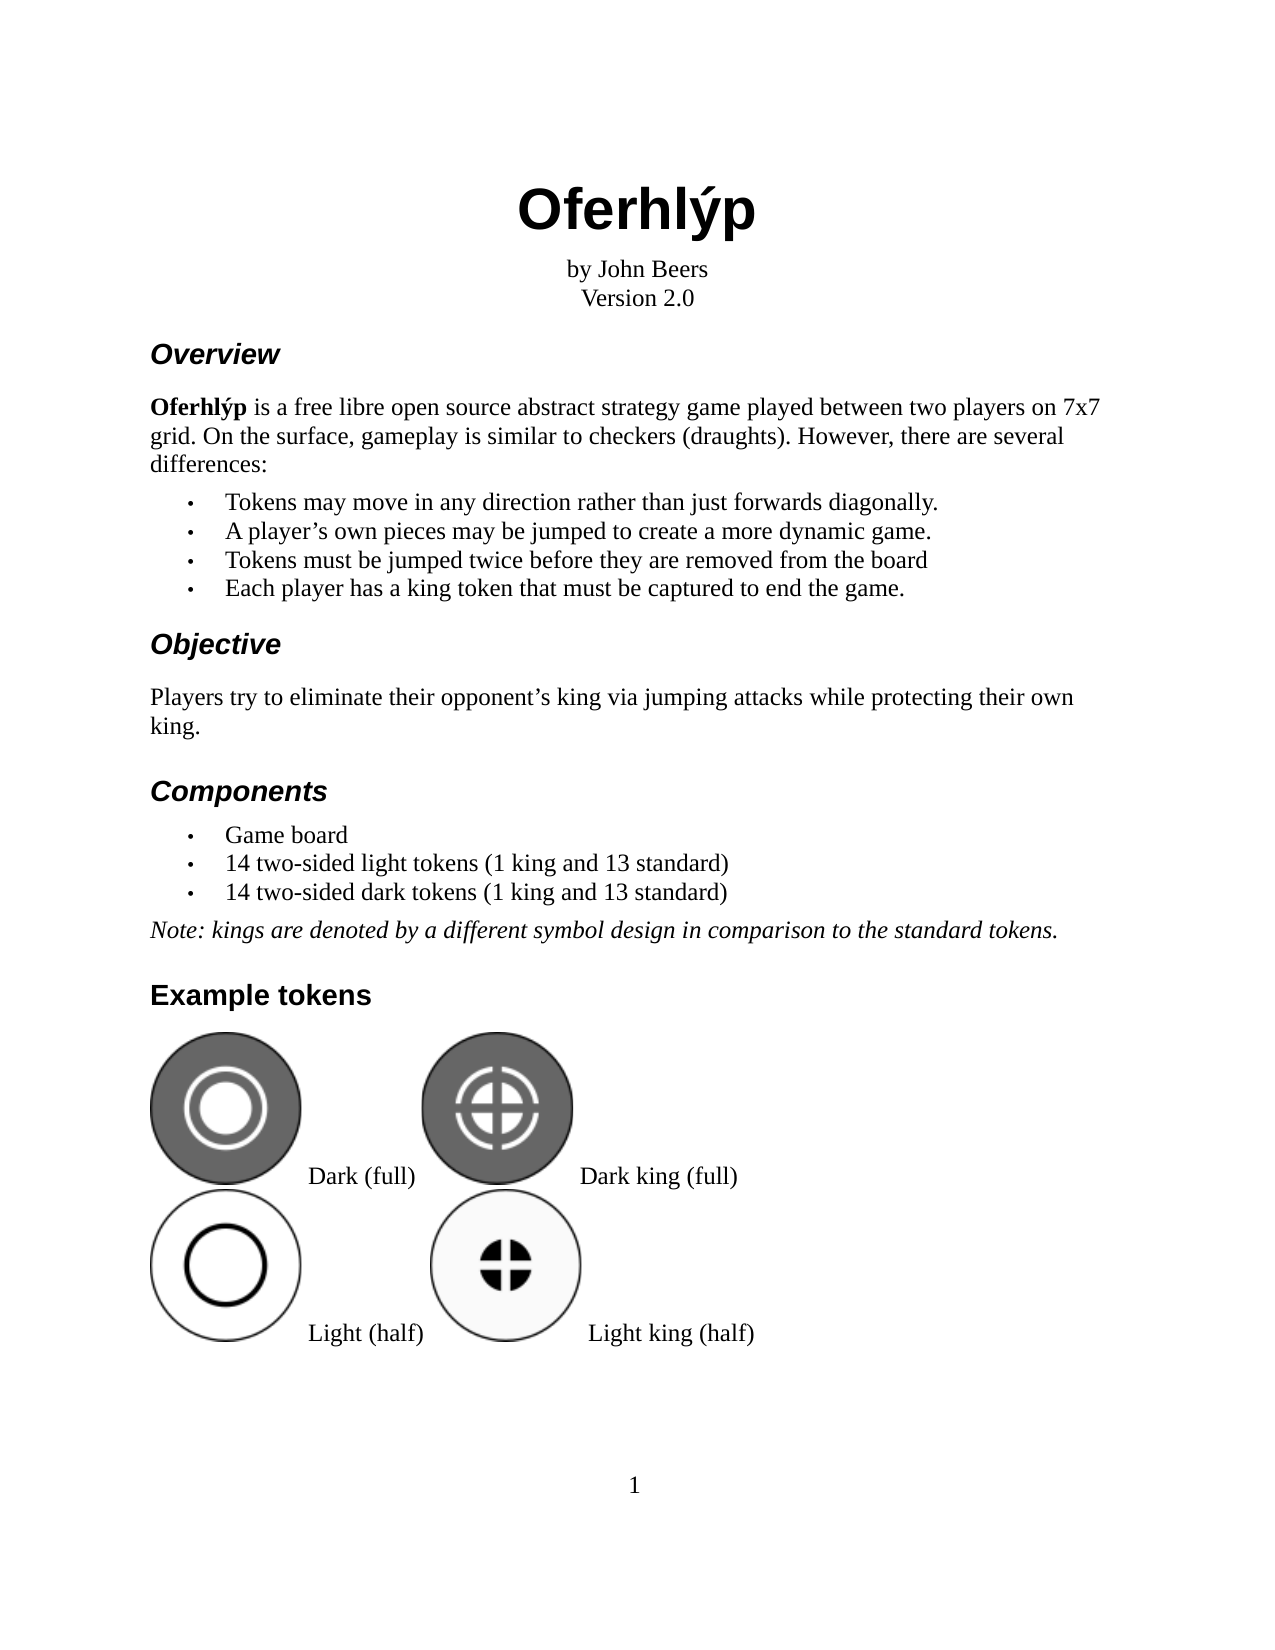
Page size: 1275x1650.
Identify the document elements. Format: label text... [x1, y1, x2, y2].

picture [150, 1189, 302, 1342]
text Players try to eliminate their opponent’s king via jumping attacks while protecting their own king. [150, 682, 1125, 740]
list Each player has a king token that must be captured to end the game. [187, 573, 1125, 602]
text Note: kings are denoted by a different symbol design in comparison to the standard tokens. [150, 915, 1125, 944]
text Version 2.0 [150, 283, 1125, 312]
text Oferhlýp is a free libre open source abstract strategy game played between two players on 7x7 grid. On the surface, gameplay is similar to checkers (draughts). However, there are several differences: [150, 392, 1125, 478]
picture [421, 1032, 574, 1185]
picture [150, 1032, 302, 1185]
list Tokens may move in any direction rather than just forwards diagonally. [187, 487, 1125, 516]
text Dark (full) Dark king (full) Light (half) Light king (half) [150, 1033, 1125, 1347]
list 14 two-sided dark tokens (1 king and 13 standard) [187, 877, 1125, 906]
subtitle Components [150, 774, 1125, 807]
list 14 two-sided light tokens (1 king and 13 standard) [187, 848, 1125, 877]
list Game board [187, 820, 1125, 848]
list A player’s own pieces may be jumped to create a more dynamic game. [187, 516, 1125, 545]
list Tokens must be jumped twice before they are removed from the board [187, 545, 1125, 573]
title Oferhlýp [150, 175, 1125, 242]
text by John Beers [150, 254, 1125, 283]
picture [430, 1189, 582, 1342]
subtitle Example tokens [150, 978, 1125, 1011]
subtitle Objective [150, 627, 1125, 661]
subtitle Overview [150, 337, 1125, 371]
